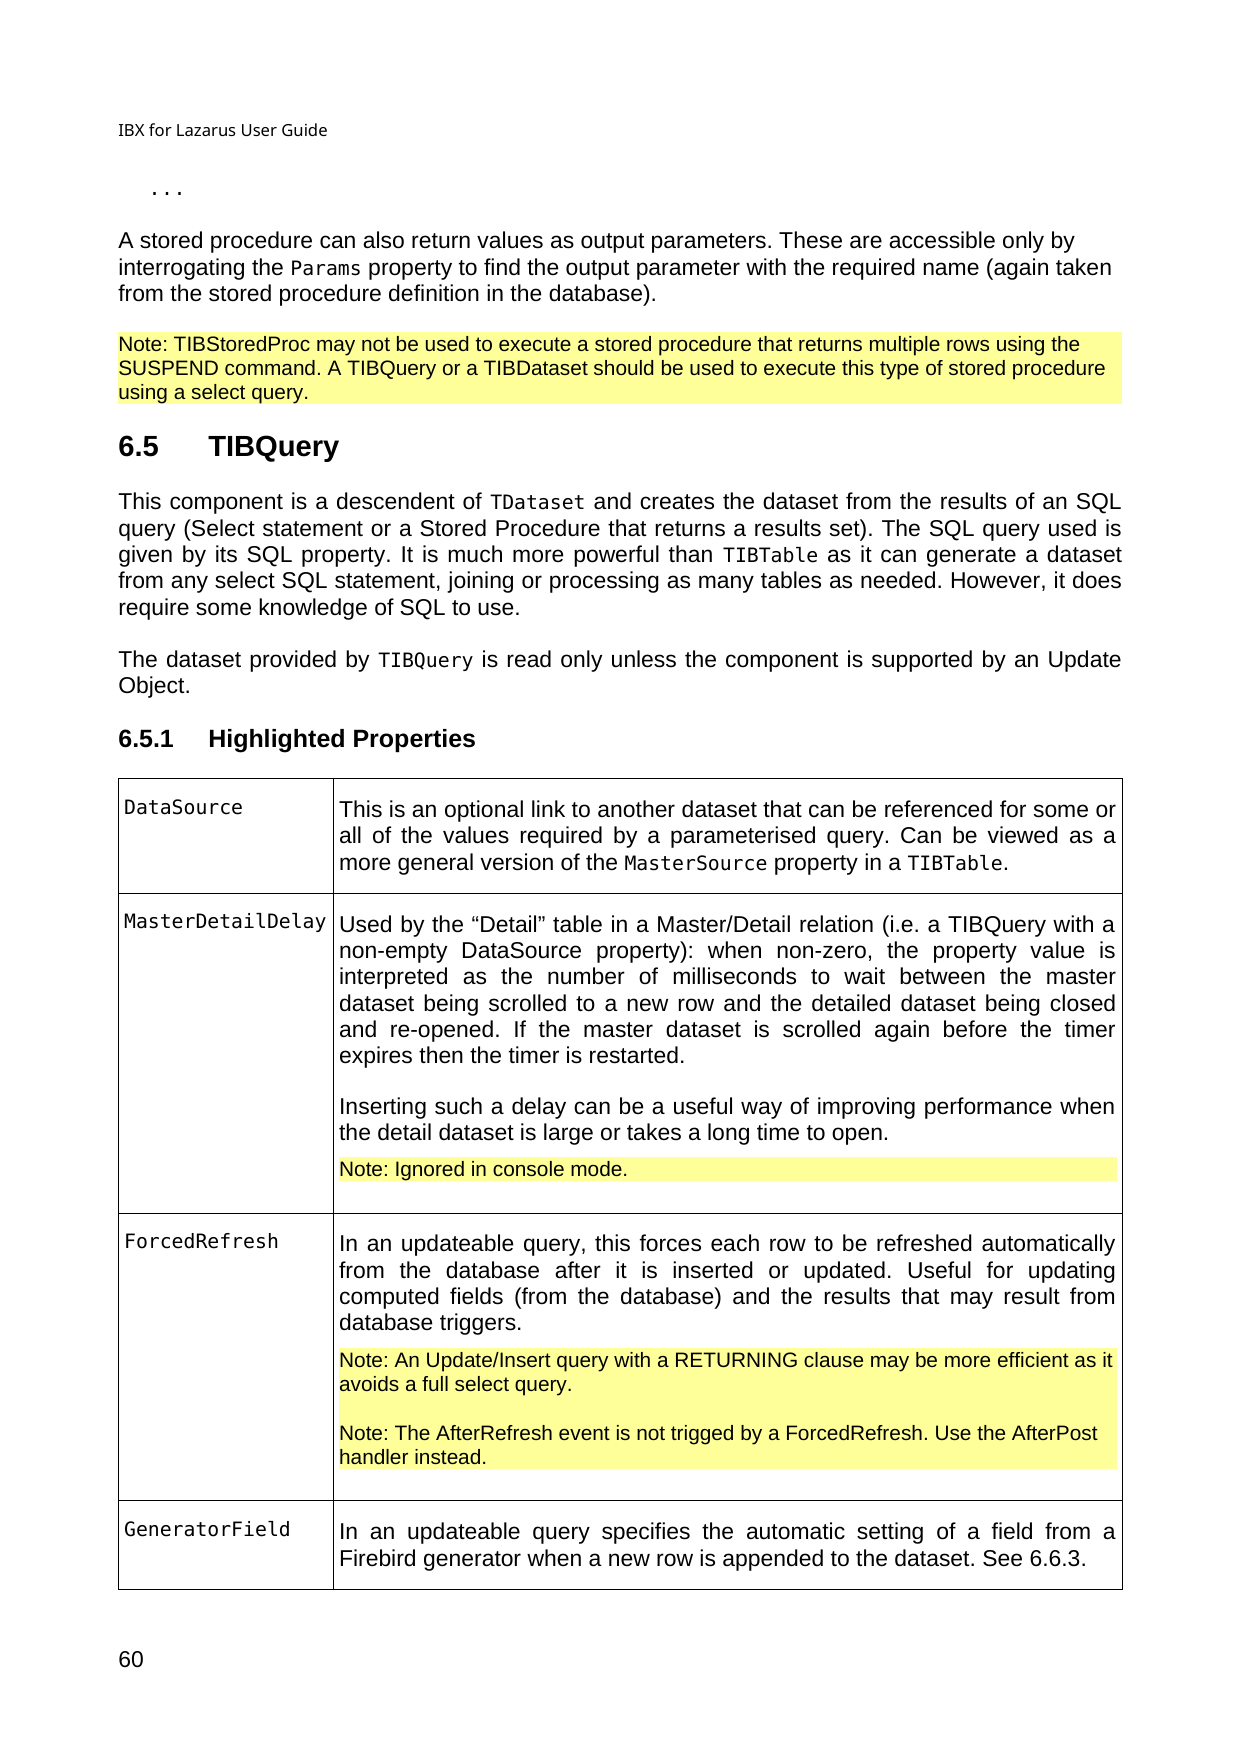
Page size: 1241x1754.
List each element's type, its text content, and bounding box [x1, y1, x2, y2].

text ... [148, 178, 1122, 202]
text This component is a descendent of TDataset and creates the dataset from the results of an SQL query (Select statement or a Stored Procedure that returns a results set). The SQL query used is given by its SQL property. It is much more powerful than TIBTable as it can generate a dataset from any select SQL statement, joining or processing as many tables as needed. However, it does require some knowledge of SQL to use. [118, 488, 1122, 620]
table_cell MasterDetailDelay [119, 894, 333, 1212]
text The dataset provided by TIBQuery is read only unless the component is supported by an Update Object. [118, 646, 1122, 698]
text Note: TIBStoredProc may not be used to execute a stored procedure that returns multiple rows using the SUSPEND command. A TIBQuery or a TIBDataset should be used to execute this type of stored procedure using a select query. [118, 332, 1122, 404]
table_cell Used by the “Detail” table in a Master/Detail relation (i.e. a TIBQuery with a non-empty DataSource property): when non-zero, the property value is interpreted as the number of milliseconds to wait between the master dataset being scrolled to a new row and the detailed dataset being closed and re-opened. If the master dataset is scrolled again before the timer expires then the timer is restarted. Inserting such a delay can be a useful way of improving performance when the detail dataset is large or takes a long time to open. Note: Ignored in console mode. [334, 894, 1122, 1212]
table_header This is an optional link to another dataset that can be referenced for some or all of the values required by a parameterised query. Can be viewed as a more general version of the MasterSource property in a TIBTable. [334, 779, 1122, 893]
text A stored procedure can also return values as output parameters. These are accessible only by interrogating the Params property to find the output parameter with the required name (again taken from the stored procedure definition in the database). [118, 227, 1122, 306]
table_cell ForcedRefresh [119, 1214, 333, 1500]
table_header DataSource [119, 779, 333, 893]
subtitle Highlighted Properties [118, 724, 1122, 753]
table_cell In an updateable query specifies the automatic setting of a field from a Firebird generator when a new row is appended to the dataset. See 6.6.3. [334, 1501, 1122, 1588]
table_cell In an updateable query, this forces each row to be refreshed automatically from the database after it is inserted or updated. Useful for updating computed fields (from the database) and the results that may result from database triggers. Note: An Update/Insert query with a RETURNING clause may be more efficient as it avoids a full select query. Note: The AfterRefresh event is not trigged by a ForcedRefresh. Use the AfterPost handler instead. [334, 1214, 1122, 1500]
subtitle TIBQuery [118, 429, 1122, 463]
table_cell GeneratorField [119, 1501, 333, 1588]
